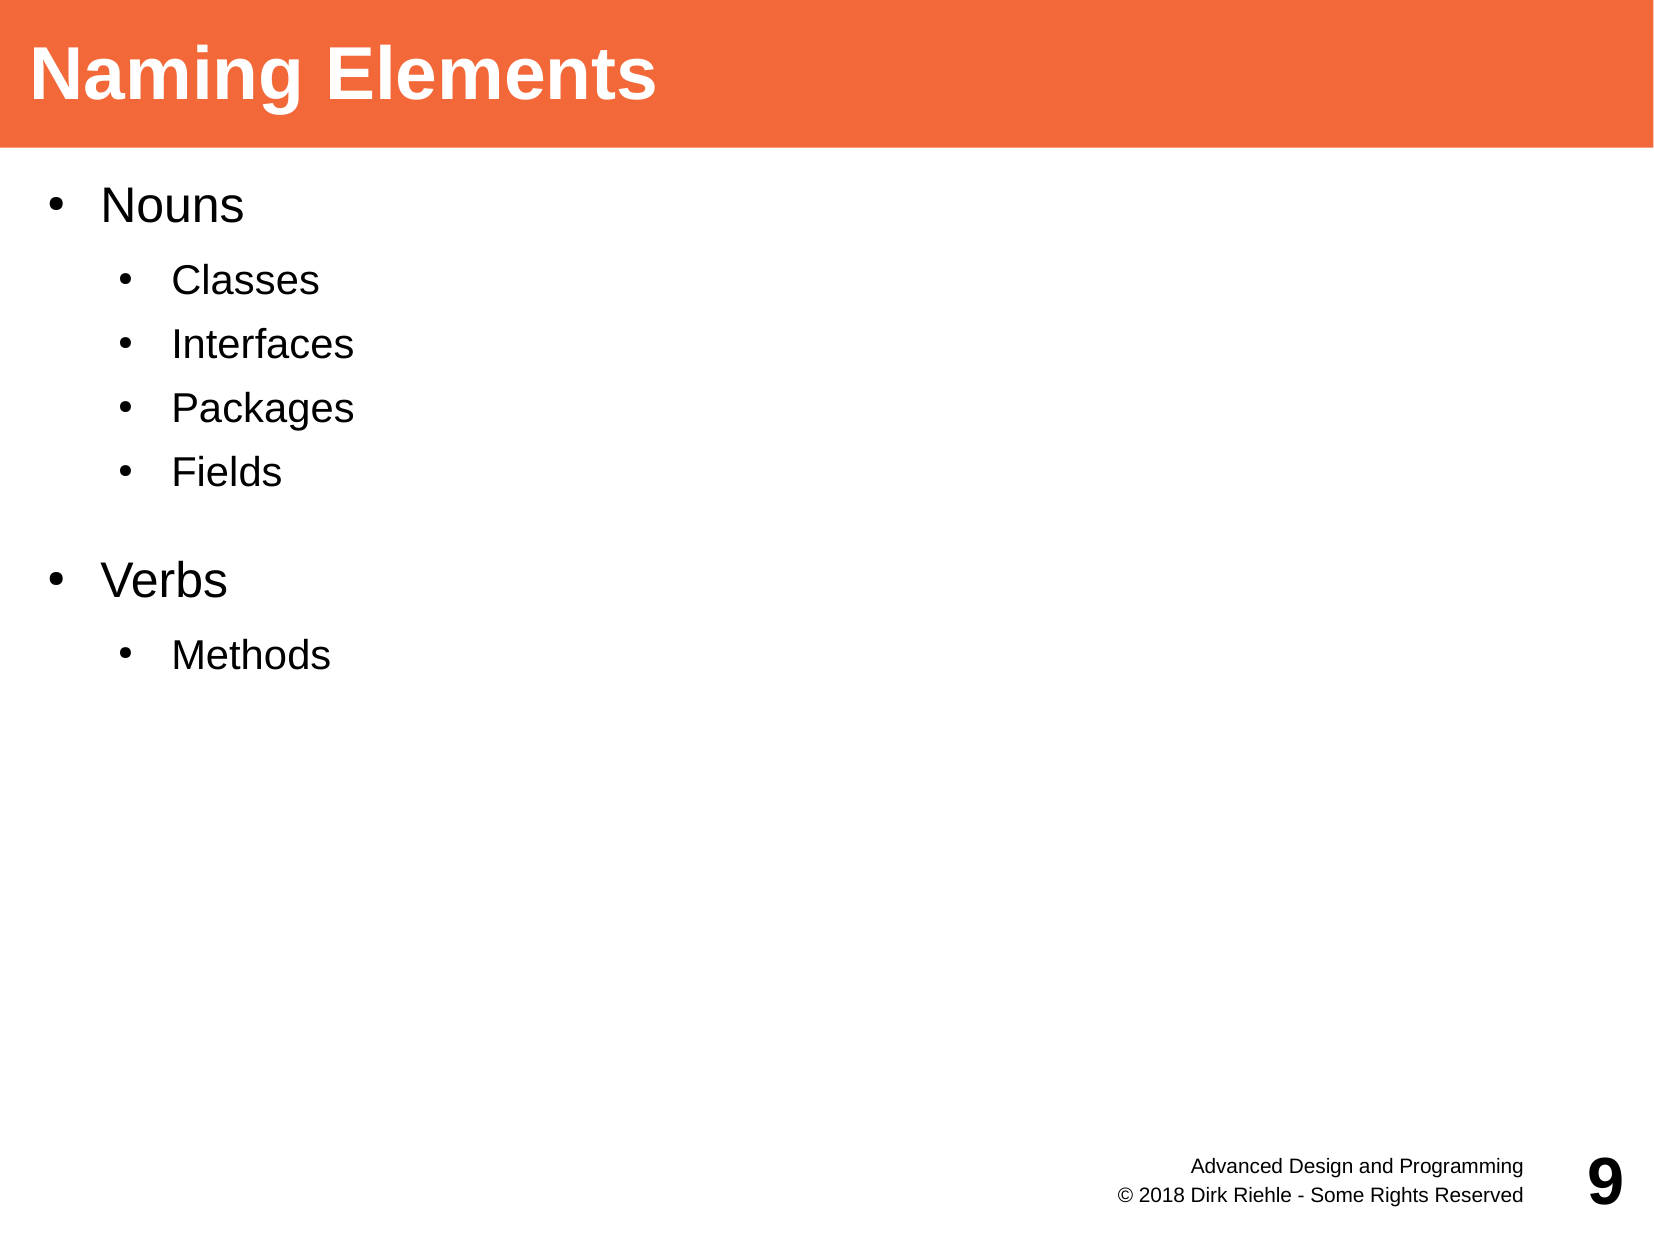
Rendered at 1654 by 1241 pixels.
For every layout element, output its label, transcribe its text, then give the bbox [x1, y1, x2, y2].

title Naming Elements [0, 0, 1654, 148]
list Nouns Classes Interfaces Packages Fields Verbs Methods [29, 177, 1625, 1063]
